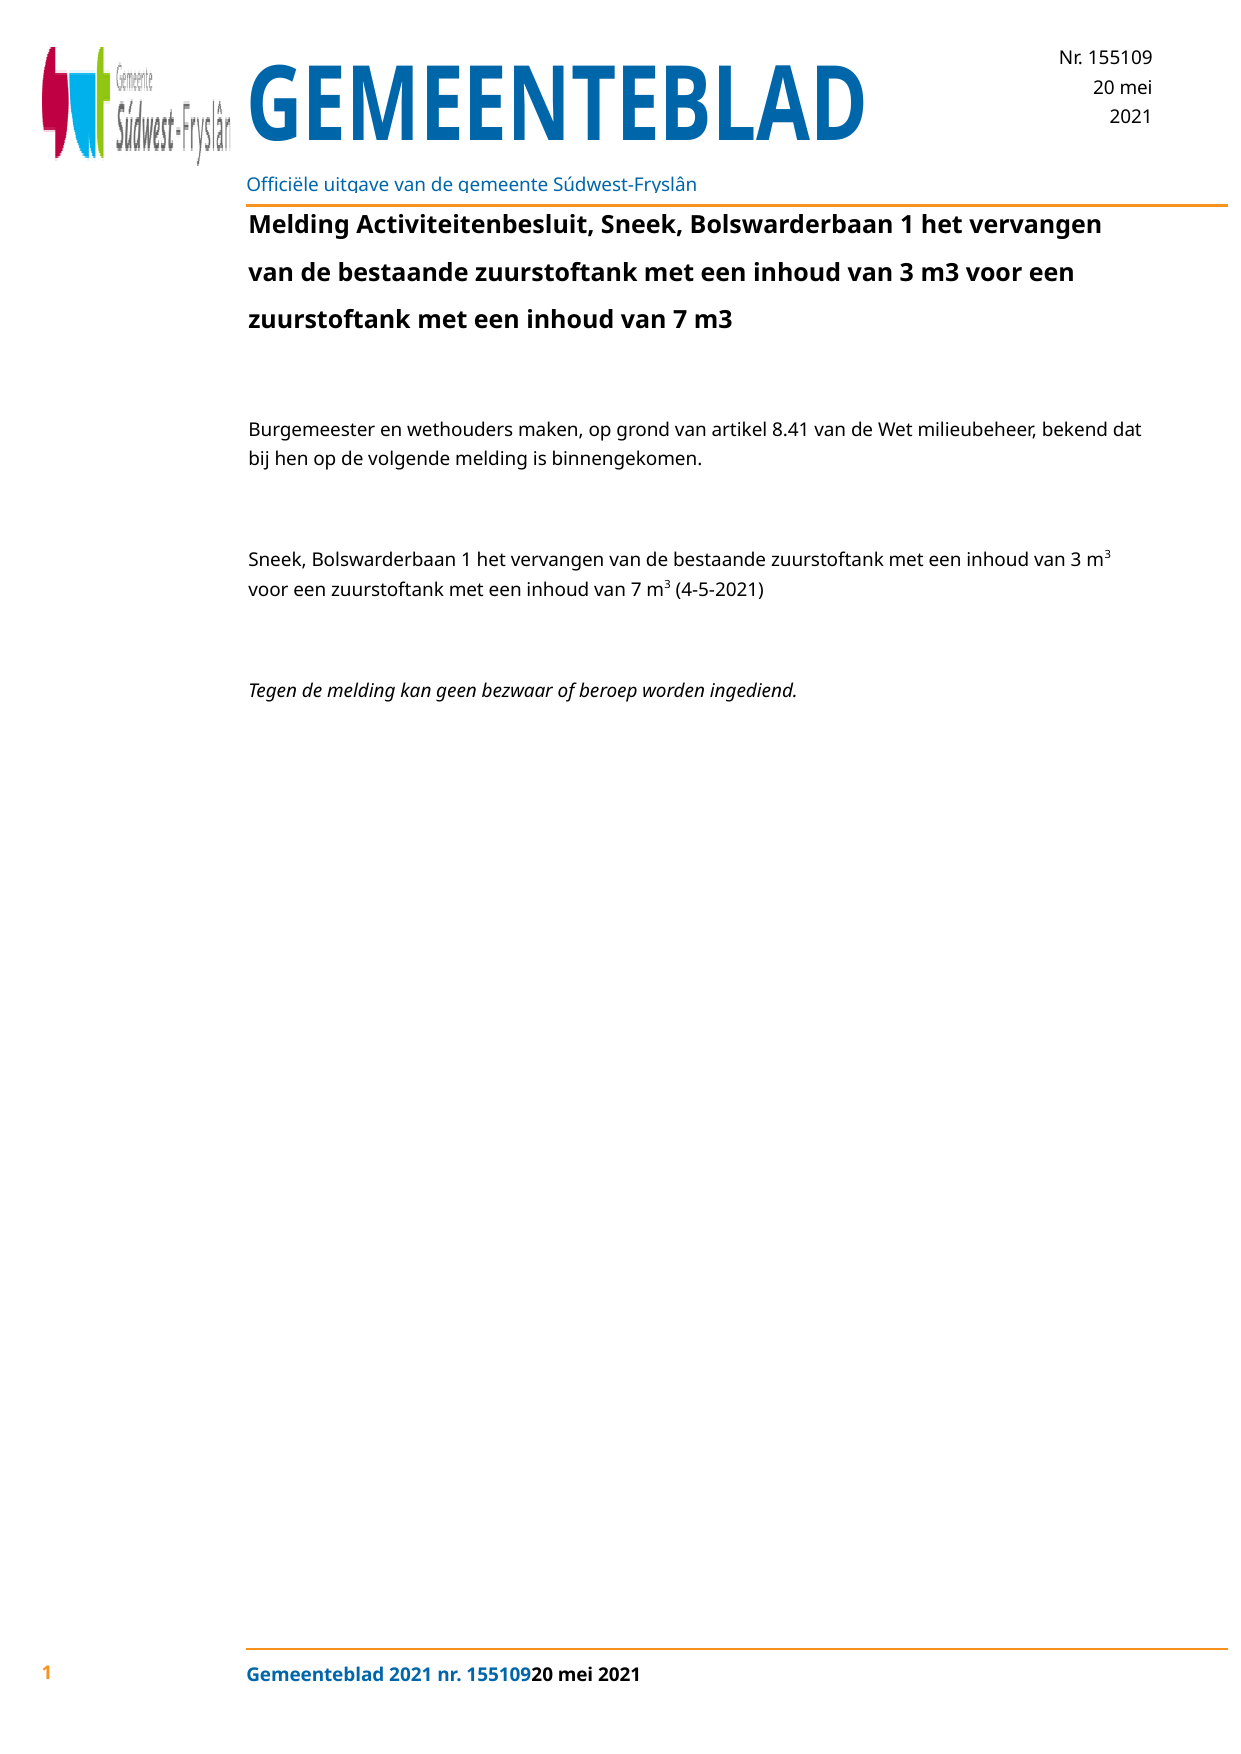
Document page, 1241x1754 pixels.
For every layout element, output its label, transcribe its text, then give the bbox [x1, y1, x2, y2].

picture [41, 47, 231, 172]
text Burgemeester en wethouders maken, op grond van artikel 8.41 van de Wet milieubeheer, bekend dat bij hen op de volgende melding is binnengekomen. [248, 416, 1152, 471]
text Tegen de melding kan geen bezwaar of beroep worden ingediend. [248, 677, 1152, 702]
text Melding Activiteitenbesluit, Sneek, Bolswarderbaan 1 het vervangen van de bestaande zuurstoftank met een inhoud van 3 m3 voor een zuurstoftank met een inhoud van 7 m3 [248, 207, 1152, 336]
text Sneek, Bolswarderbaan 1 het vervangen van de bestaande zuurstoftank met een inhoud van 3 m3 voor een zuurstoftank met een inhoud van 7 m3 (4-5-2021) [248, 546, 1152, 602]
